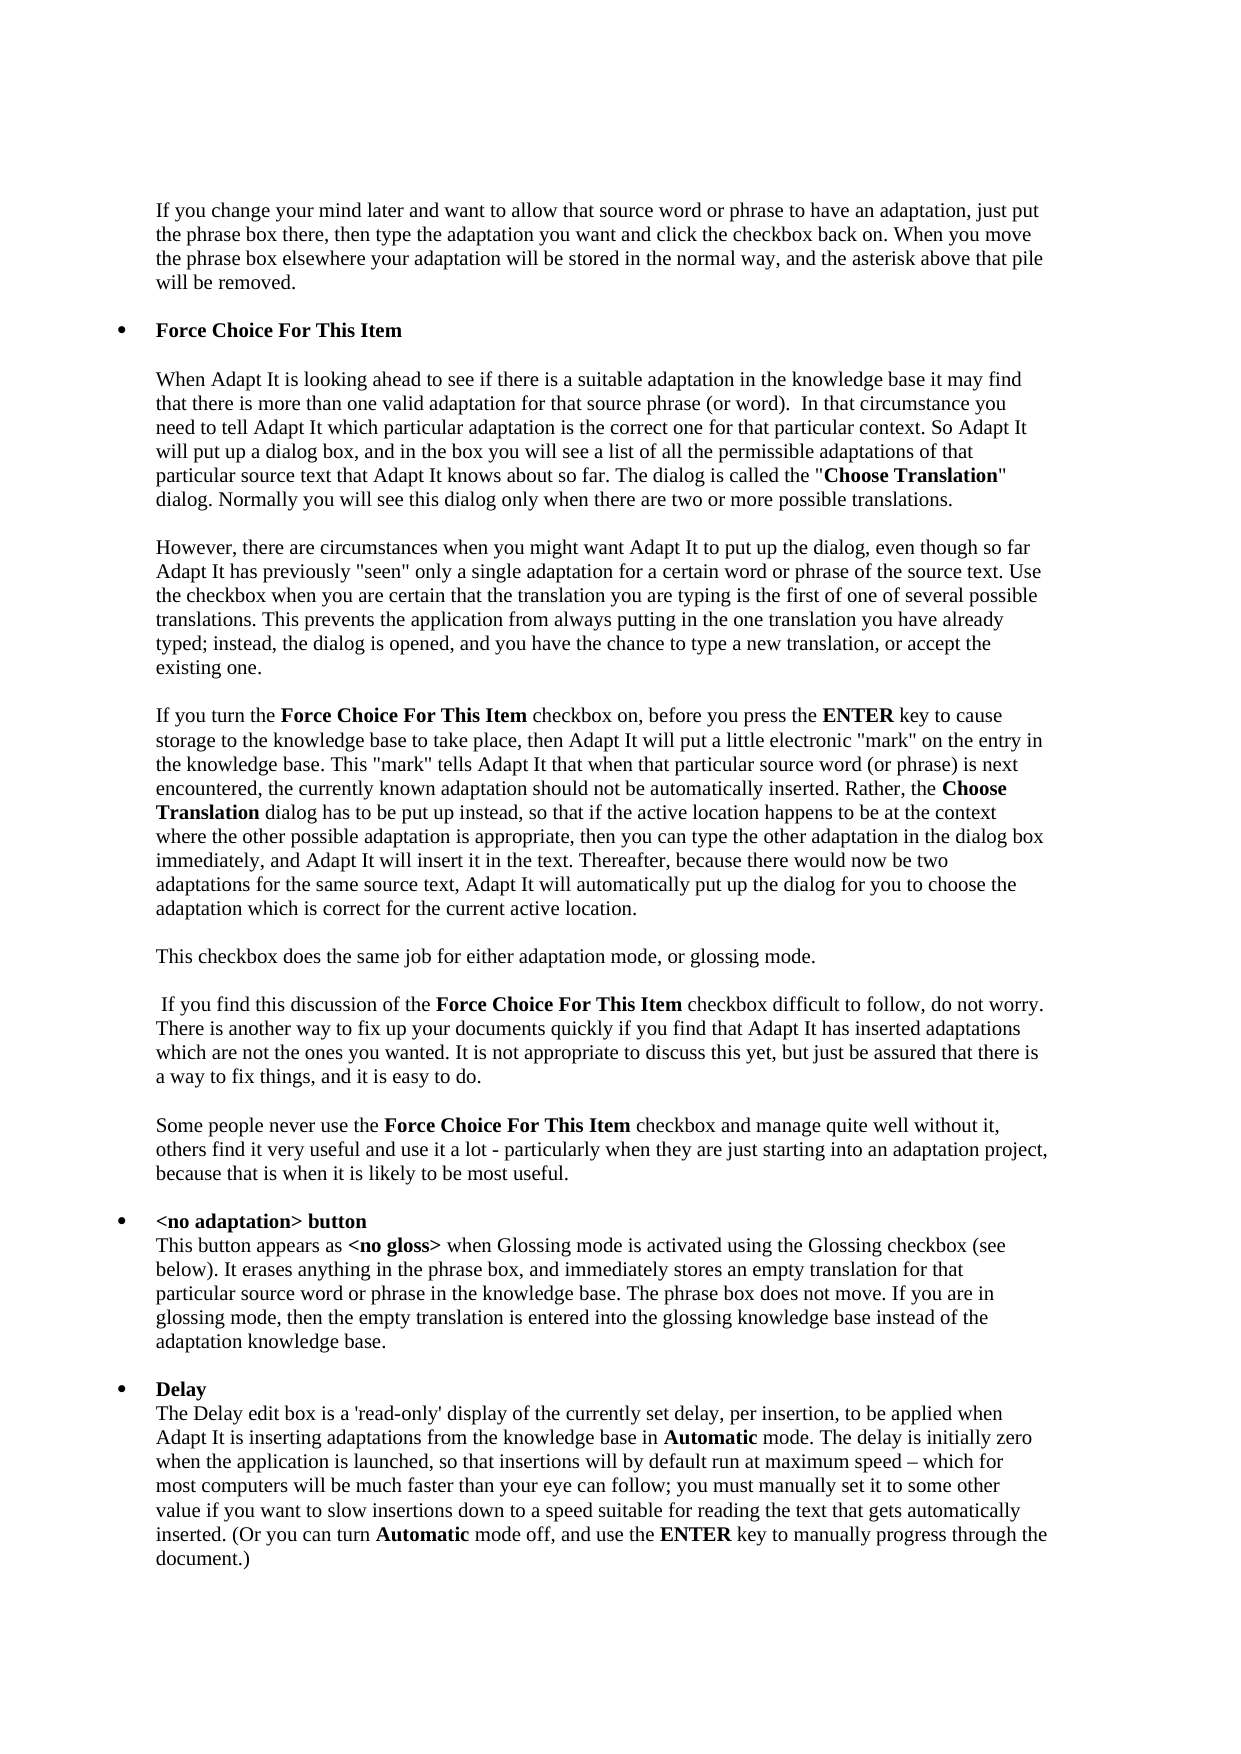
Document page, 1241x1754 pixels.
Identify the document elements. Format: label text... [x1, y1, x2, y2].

list If you change your mind later and want to allow that source word or phrase to have an adaptation, just put the phrase box there, then type the adaptation you want and click the checkbox back on. When you move the phrase box elsewhere your adaptation will be stored in the normal way, and the asterisk above that pile will be removed. [118, 174, 1048, 318]
list Force Choice For This Item When Adapt It is looking ahead to see if there is a suitable adaptation in the knowledge base it may find that there is more than one valid adaptation for that source phrase (or word). In that circumstance you need to tell Adapt It which particular adaptation is the correct one for that particular context. So Adapt It will put up a dialog box, and in the box you will see a list of all the permissible adaptations of that particular source text that Adapt It knows about so far. The dialog is called the "Choose Translation" dialog. Normally you will see this dialog only when there are two or more possible translations. However, there are circumstances when you might want Adapt It to put up the dialog, even though so far Adapt It has previously "seen" only a single adaptation for a certain word or phrase of the source text. Use the checkbox when you are certain that the translation you are typing is the first of one of several possible translations. This prevents the application from always putting in the one translation you have already typed; instead, the dialog is opened, and you have the chance to type a new translation, or accept the existing one. If you turn the Force Choice For This Item checkbox on, before you press the ENTER key to cause storage to the knowledge base to take place, then Adapt It will put a little electronic "mark" on the entry in the knowledge base. This "mark" tells Adapt It that when that particular source word (or phrase) is next encountered, the currently known adaptation should not be automatically inserted. Rather, the Choose Translation dialog has to be put up instead, so that if the active location happens to be at the context where the other possible adaptation is appropriate, then you can type the other adaptation in the dialog box immediately, and Adapt It will insert it in the text. Thereafter, because there would now be two adaptations for the same source text, Adapt It will automatically put up the dialog for you to choose the adaptation which is correct for the current active location. This checkbox does the same job for either adaptation mode, or glossing mode. If you find this discussion of the Force Choice For This Item checkbox difficult to follow, do not worry. There is another way to fix up your documents quickly if you find that Adapt It has inserted adaptations which are not the ones you wanted. It is not appropriate to discuss this yet, but just be assured that there is a way to fix things, and it is easy to do. Some people never use the Force Choice For This Item checkbox and manage quite well without it, others find it very useful and use it a lot - particularly when they are just starting into an adaptation project, because that is when it is likely to be most useful. [118, 318, 1048, 1209]
list <no adaptation> button This button appears as <no gloss> when Glossing mode is activated using the Glossing checkbox (see below). It erases anything in the phrase box, and immediately stores an empty translation for that particular source word or phrase in the knowledge base. The phrase box does not move. If you are in glossing mode, then the empty translation is entered into the glossing knowledge base instead of the adaptation knowledge base. [118, 1209, 1048, 1377]
list Delay The Delay edit box is a 'read-only' display of the currently set delay, per insertion, to be applied when Adapt It is inserting adaptations from the knowledge base in Automatic mode. The delay is initially zero when the application is launched, so that insertions will by default run at maximum speed – which for most computers will be much faster than your eye can follow; you must manually set it to some other value if you want to slow insertions down to a speed suitable for reading the text that gets automatically inserted. (Or you can turn Automatic mode off, and use the ENTER key to manually progress through the document.) [118, 1377, 1048, 1594]
